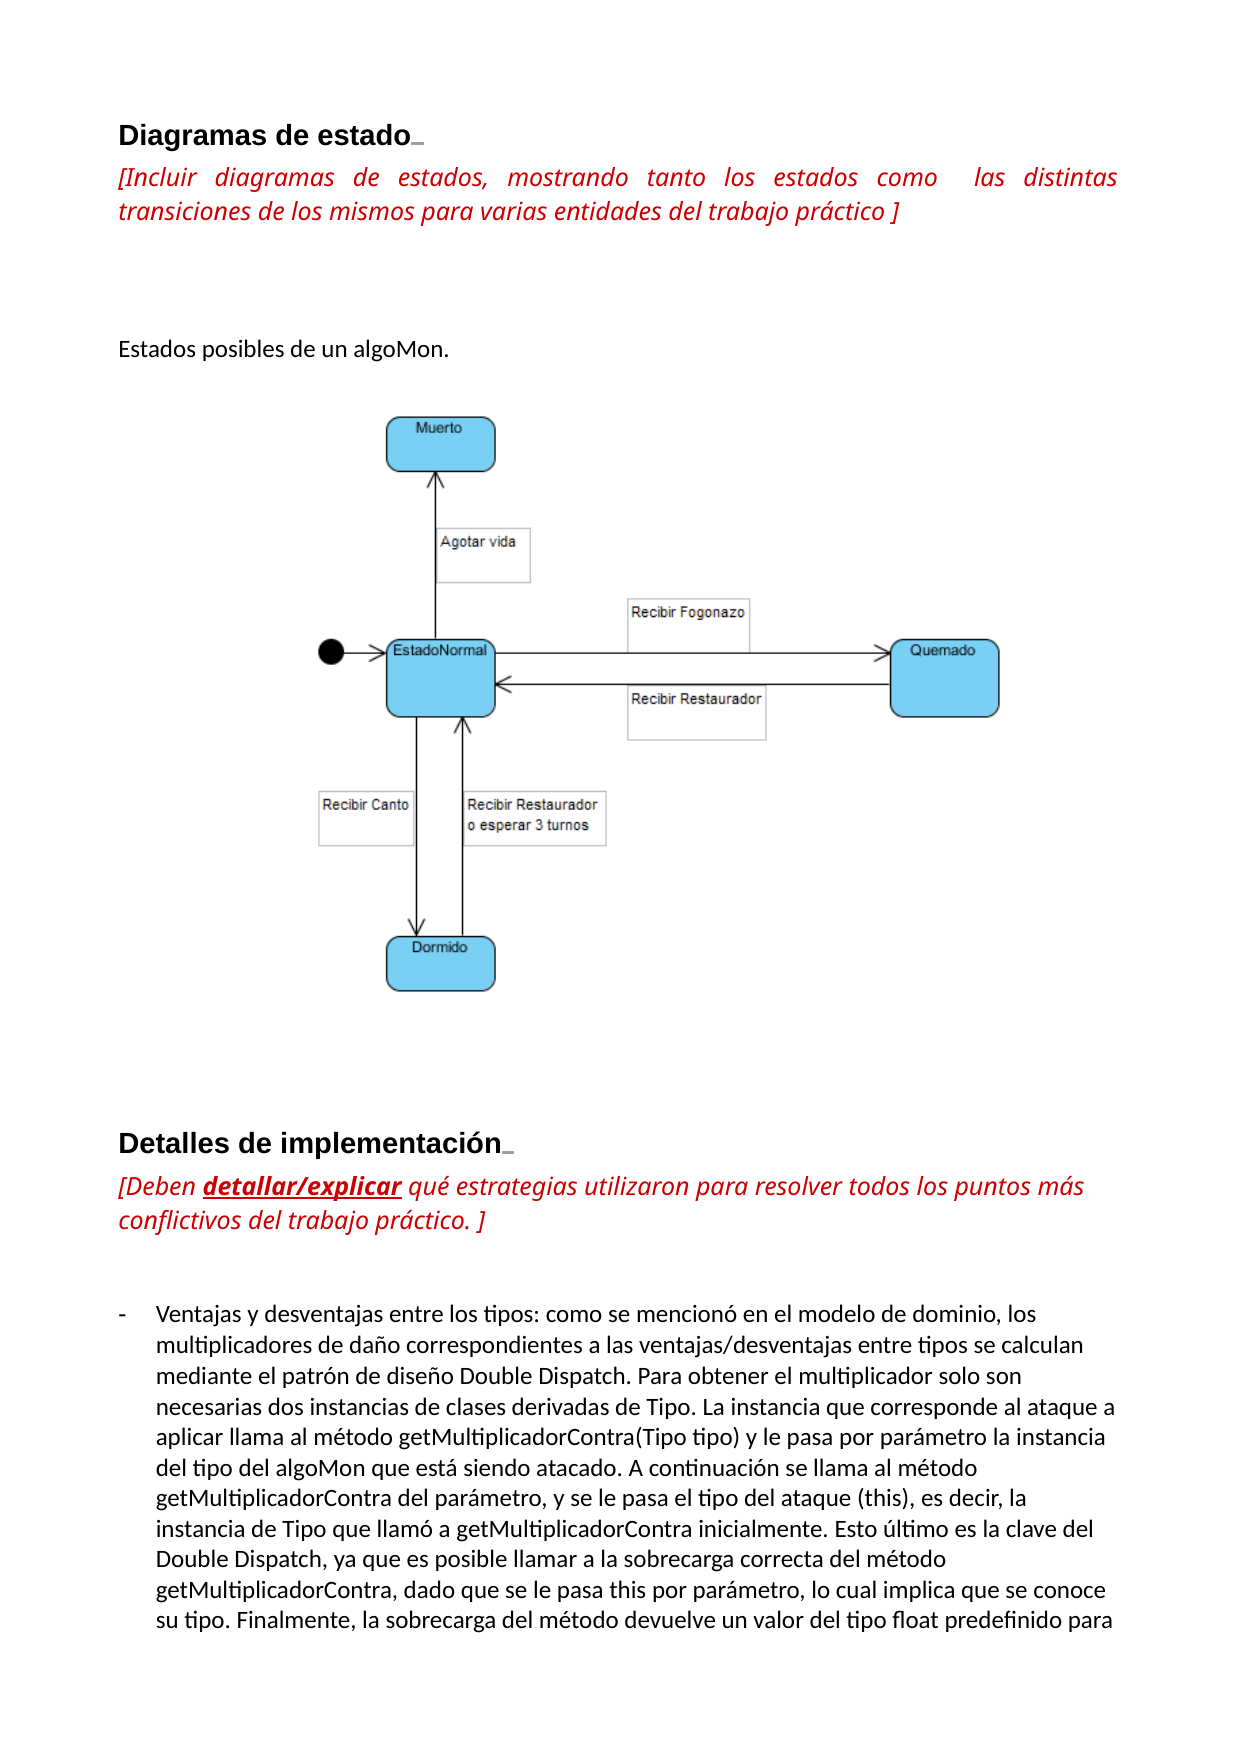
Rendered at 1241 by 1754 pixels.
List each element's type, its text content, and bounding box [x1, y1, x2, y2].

text Estados posibles de un algoMon. [118, 334, 1122, 364]
text [Incluir diagramas de estados, mostrando tanto los estados como las distintas transiciones de los mismos para varias entidades del trabajo práctico ] [118, 160, 1122, 228]
subtitle Detalles de implementación [118, 1127, 1122, 1160]
text [Deben detallar/explicar qué estrategias utilizaron para resolver todos los puntos más conflictivos del trabajo práctico. ] [118, 1168, 1122, 1237]
subtitle Diagramas de estado [118, 118, 1122, 152]
list Ventajas y desventajas entre los tipos: como se mencionó en el modelo de dominio, los multiplicadores de daño correspondientes a las ventajas/desventajas entre tipos se calculan mediante el patrón de diseño Double Dispatch. Para obtener el multiplicador solo son necesarias dos instancias de clases derivadas de Tipo. La instancia que corresponde al ataque a aplicar llama al método getMultiplicadorContra(Tipo tipo) y le pasa por parámetro la instancia del tipo del algoMon que está siendo atacado. A continuación se llama al método getMultiplicadorContra del parámetro, y se le pasa el tipo del ataque (this), es decir, la instancia de Tipo que llamó a getMultiplicadorContra inicialmente. Esto último es la clave del Double Dispatch, ya que es posible llamar a la sobrecarga correcta del método getMultiplicadorContra, dado que se le pasa this por parámetro, lo cual implica que se conoce su tipo. Finalmente, la sobrecarga del método devuelve un valor del tipo float predefinido para [118, 1296, 1122, 1635]
